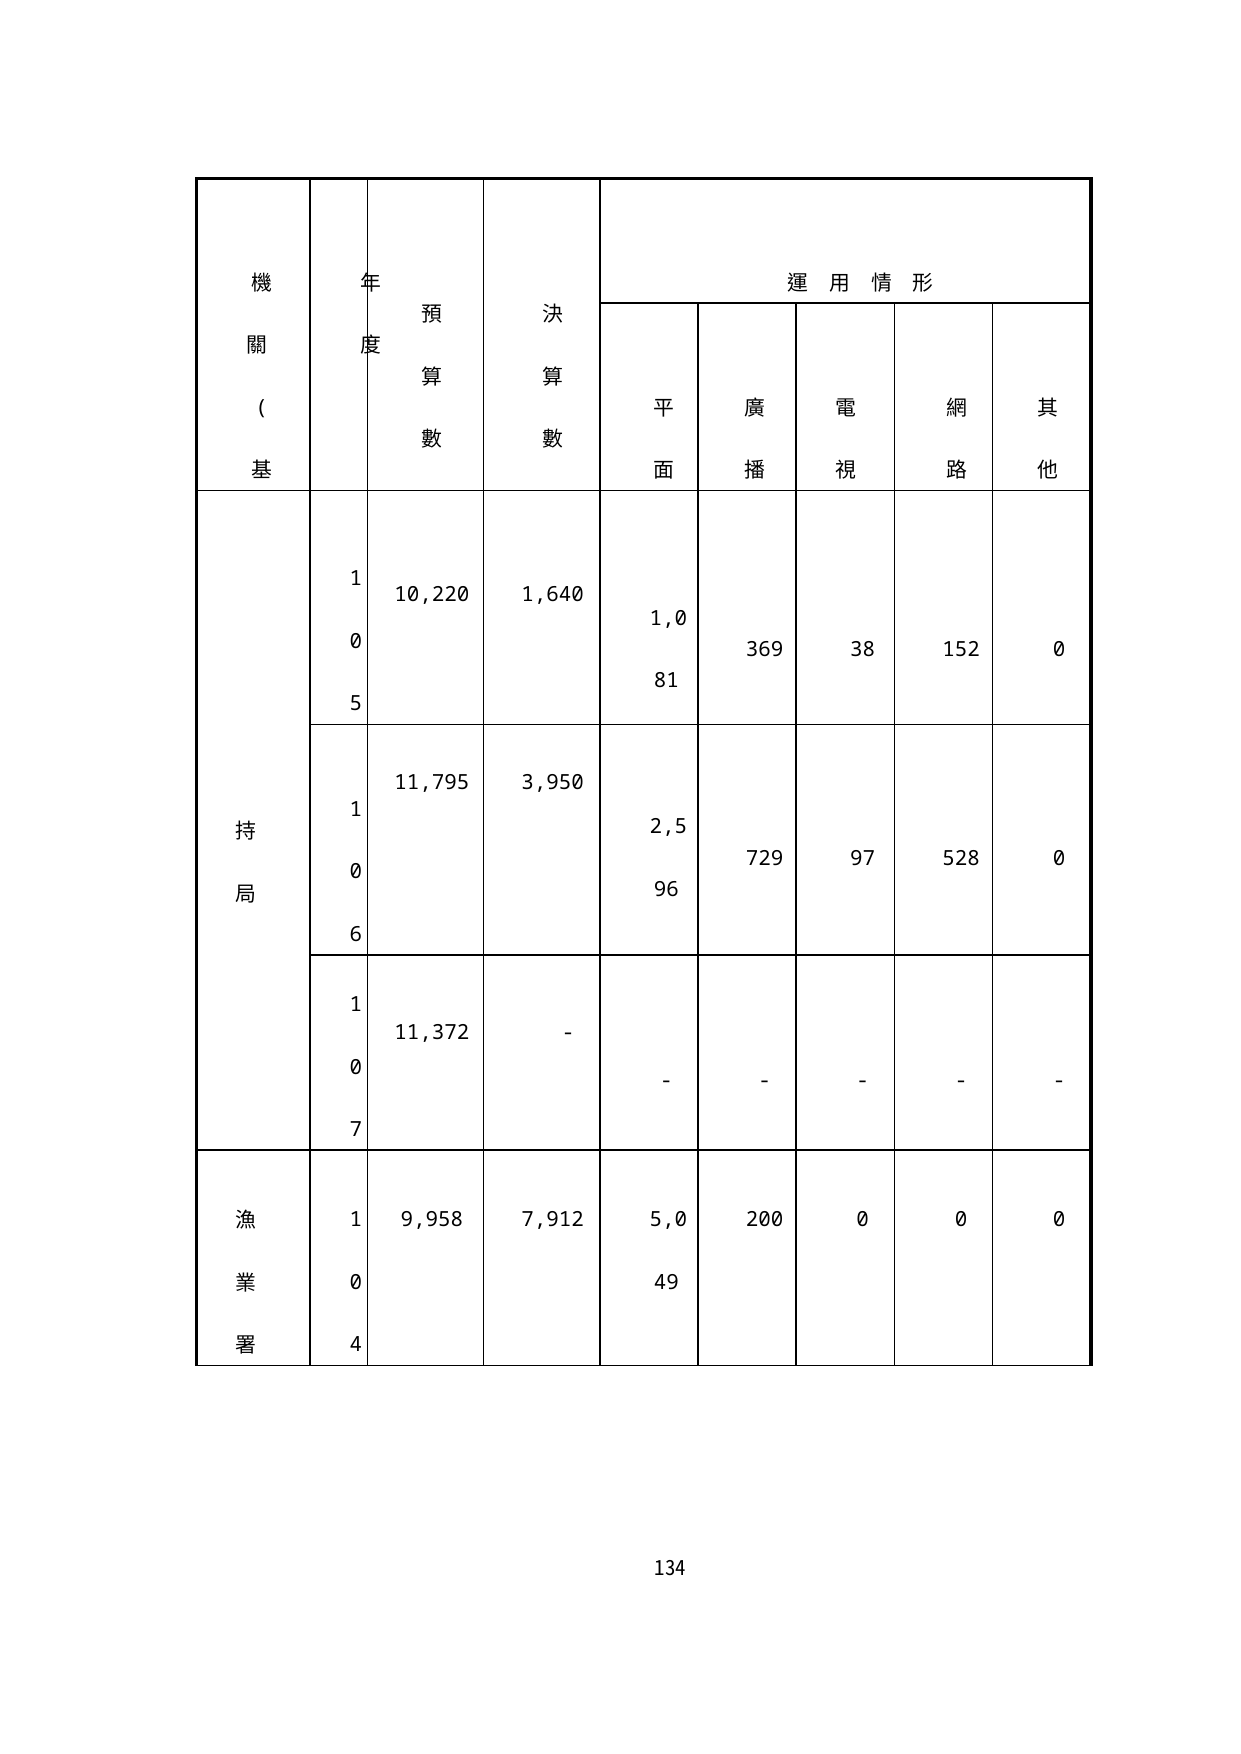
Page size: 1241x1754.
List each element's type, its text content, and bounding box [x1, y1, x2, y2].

table_cell - [699, 956, 795, 1149]
table_header 年度 [311, 180, 367, 490]
table_cell 0 [993, 1151, 1089, 1365]
table_cell 持局 [198, 491, 309, 1149]
table_cell 11,795 [368, 725, 483, 954]
table_cell 528 [895, 725, 992, 954]
table_cell - [601, 956, 697, 1149]
table_cell 3,950 [484, 725, 599, 954]
table_cell 0 [993, 491, 1089, 723]
table_cell 其他 [993, 304, 1089, 490]
table_cell 網路 [895, 304, 992, 490]
table_cell - [993, 956, 1089, 1149]
table_cell 1,081 [601, 491, 697, 723]
table_cell - [895, 956, 992, 1149]
table_cell 107 [311, 956, 367, 1149]
table_cell 電視 [797, 304, 894, 490]
table_cell 0 [797, 1151, 894, 1365]
table_cell 152 [895, 491, 992, 723]
table_cell 106 [311, 725, 367, 954]
table_header 運用情形 [601, 180, 1089, 302]
table_cell 97 [797, 725, 894, 954]
table_cell - [797, 956, 894, 1149]
table_cell - [484, 956, 599, 1149]
table_cell 漁業署 [198, 1151, 309, 1365]
table_cell 5,049 [601, 1151, 697, 1365]
table_cell 38 [797, 491, 894, 723]
table_cell 廣播 [699, 304, 795, 490]
table_cell 104 [311, 1151, 367, 1365]
table_cell 105 [311, 491, 367, 723]
table_cell 729 [699, 725, 795, 954]
table_cell 0 [895, 1151, 992, 1365]
table_cell 10,220 [368, 491, 483, 723]
table_cell 1,640 [484, 491, 599, 723]
table_cell 9,958 [368, 1151, 483, 1365]
table_cell 2,596 [601, 725, 697, 954]
table_header 機關(基金)名稱 [198, 180, 309, 490]
table_cell 0 [993, 725, 1089, 954]
table_header 預算數 [368, 180, 483, 490]
table_cell 200 [699, 1151, 795, 1365]
table_cell 369 [699, 491, 795, 723]
table_cell 11,372 [368, 956, 483, 1149]
table_header 決算數 [484, 180, 599, 490]
table_cell 7,912 [484, 1151, 599, 1365]
table_cell 平面 [601, 304, 697, 490]
